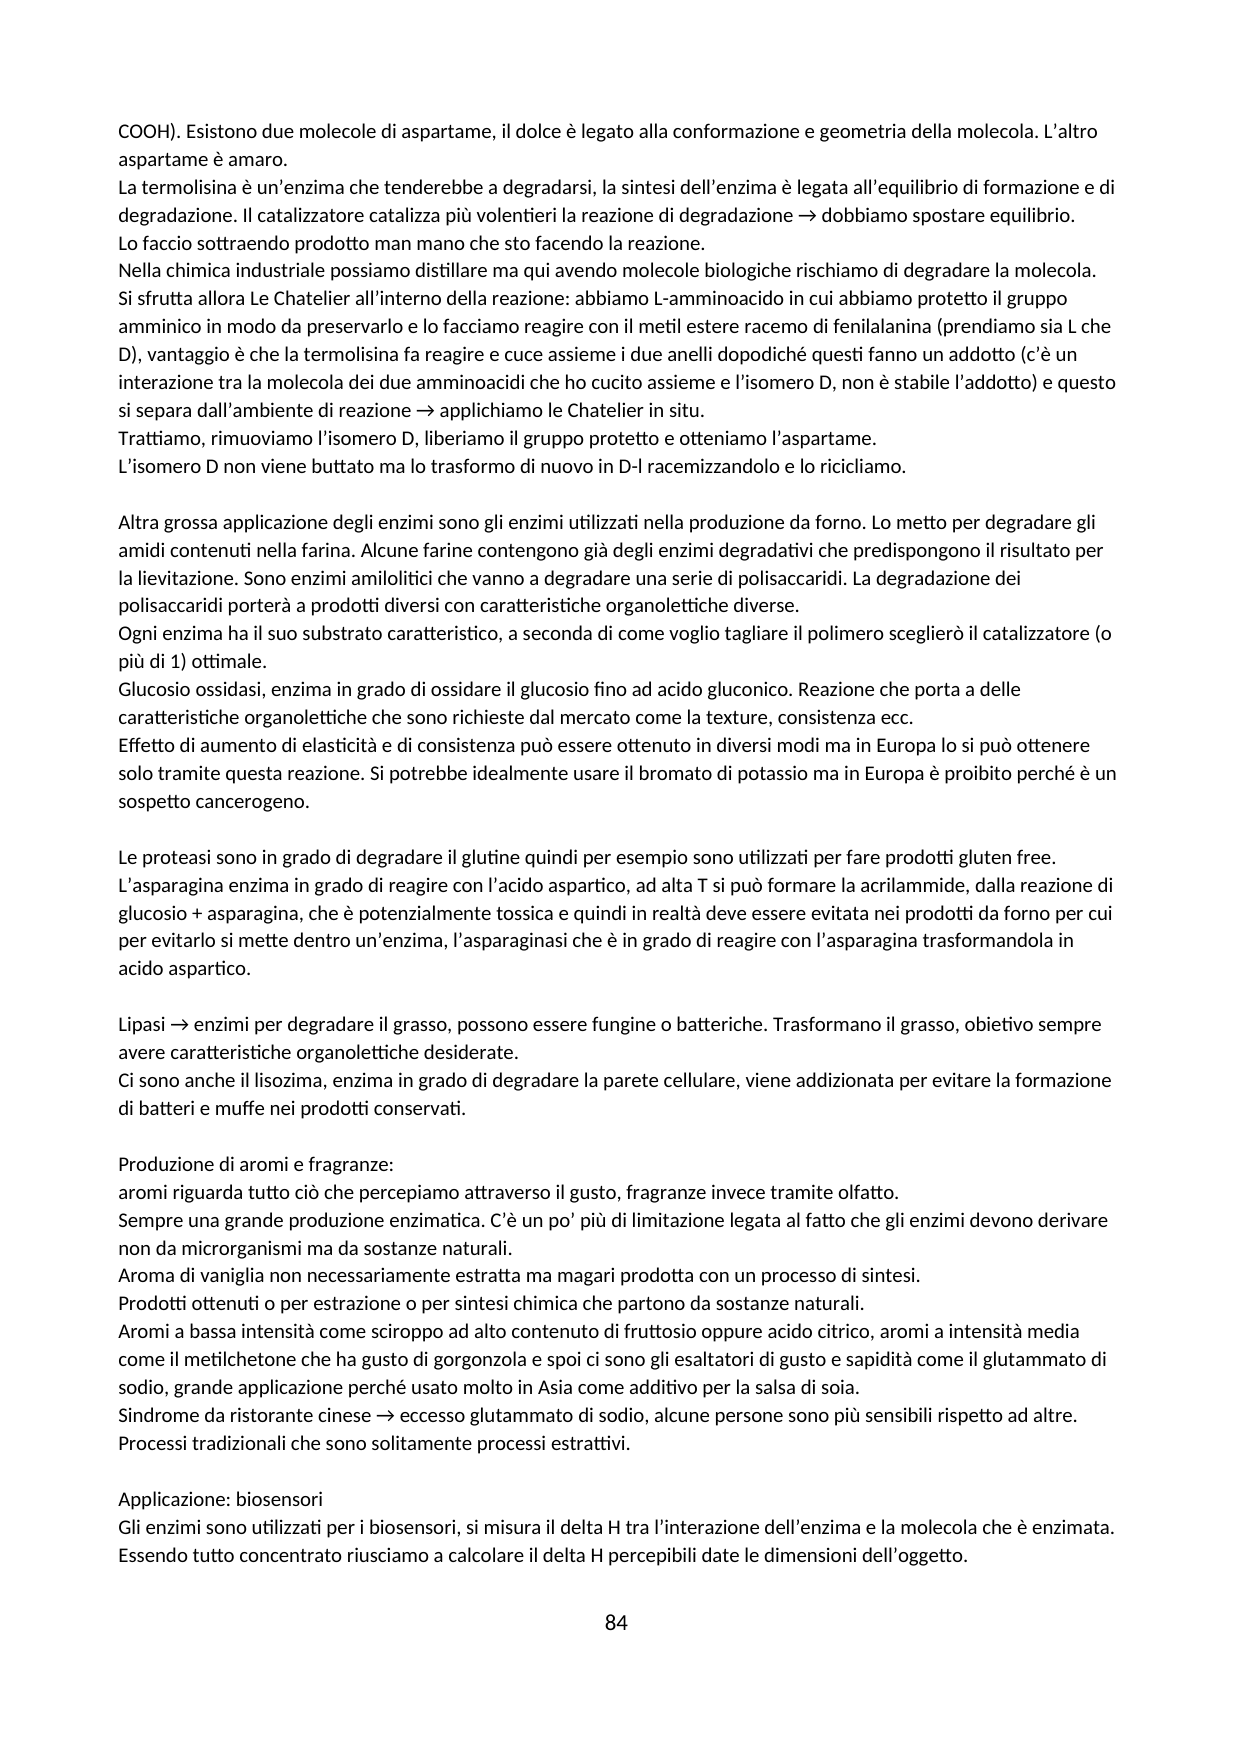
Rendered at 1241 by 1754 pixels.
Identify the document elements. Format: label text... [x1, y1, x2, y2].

text Sempre una grande produzione enzimatica. C’è un po’ più di limitazione legata al fatto che gli enzimi devono derivare non da microrganismi ma da sostanze naturali. Aroma di vaniglia non necessariamente estratta ma magari prodotta con un processo di sintesi. Prodotti ottenuti o per estrazione o per sintesi chimica che partono da sostanze naturali. Aromi a bassa intensità come sciroppo ad alto contenuto di fruttosio oppure acido citrico, aromi a intensità media come il metilchetone che ha gusto di gorgonzola e spoi ci sono gli esaltatori di gusto e sapidità come il glutammato di sodio, grande applicazione perché usato molto in Asia come additivo per la salsa di soia. Sindrome da ristorante cinese → eccesso glutammato di sodio, alcune persone sono più sensibili rispetto ad altre. Processi tradizionali che sono solitamente processi estrattivi. Applicazione: biosensori Gli enzimi sono utilizzati per i biosensori, si misura il delta H tra l’interazione dell’enzima e la molecola che è enzimata. Essendo tutto concentrato riusciamo a calcolare il delta H percepibili date le dimensioni dell’oggetto. [118, 1207, 1124, 1567]
text aromi riguarda tutto ciò che percepiamo attraverso il gusto, fragranze invece tramite olfatto. [118, 1179, 1124, 1204]
text Ci sono anche il lisozima, enzima in grado di degradare la parete cellulare, viene addizionata per evitare la formazione di batteri e muffe nei prodotti conservati. Produzione di aromi e fragranze: [118, 1067, 1124, 1176]
text Lo faccio sottraendo prodotto man mano che sto facendo la reazione. Nella chimica industriale possiamo distillare ma qui avendo molecole biologiche rischiamo di degradare la molecola. Si sfrutta allora Le Chatelier all’interno della reazione: abbiamo L-amminoacido in cui abbiamo protetto il gruppo amminico in modo da preservarlo e lo facciamo reagire con il metil estere racemo di fenilalanina (prendiamo sia L che D), vantaggio è che la termolisina fa reagire e cuce assieme i due anelli dopodiché questi fanno un addotto (c’è un interazione tra la molecola dei due amminoacidi che ho cucito assieme e l’isomero D, non è stabile l’addotto) e questo si separa dall’ambiente di reazione → applichiamo le Chatelier in situ. Trattiamo, rimuoviamo l’isomero D, liberiamo il gruppo protetto e otteniamo l’aspartame. L’isomero D non viene buttato ma lo trasformo di nuovo in D-l racemizzandolo e lo ricicliamo. Altra grossa applicazione degli enzimi sono gli enzimi utilizzati nella produzione da forno. Lo metto per degradare gli amidi contenuti nella farina. Alcune farine contengono già degli enzimi degradativi che predispongono il risultato per la lievitazione. Sono enzimi amilolitici che vanno a degradare una serie di polisaccaridi. La degradazione dei polisaccaridi porterà a prodotti diversi con caratteristiche organolettiche diverse. Ogni enzima ha il suo substrato caratteristico, a seconda di come voglio tagliare il polimero sceglierò il catalizzatore (o più di 1) ottimale. Glucosio ossidasi, enzima in grado di ossidare il glucosio fino ad acido gluconico. Reazione che porta a delle caratteristiche organolettiche che sono richieste dal mercato come la texture, consistenza ecc. Effetto di aumento di elasticità e di consistenza può essere ottenuto in diversi modi ma in Europa lo si può ottenere solo tramite questa reazione. Si potrebbe idealmente usare il bromato di potassio ma in Europa è proibito perché è un sospetto cancerogeno. Le proteasi sono in grado di degradare il glutine quindi per esempio sono utilizzati per fare prodotti gluten free. L’asparagina enzima in grado di reagire con l’acido aspartico, ad alta T si può formare la acrilammide, dalla reazione di glucosio + asparagina, che è potenzialmente tossica e quindi in realtà deve essere evitata nei prodotti da forno per cui per evitarlo si mette dentro un’enzima, l’asparaginasi che è in grado di reagire con l’asparagina trasformandola in acido aspartico. Lipasi → enzimi per degradare il grasso, possono essere fungine o batteriche. Trasformano il grasso, obietivo sempre avere caratteristiche organolettiche desiderate. [118, 230, 1124, 1065]
text COOH). Esistono due molecole di aspartame, il dolce è legato alla conformazione e geometria della molecola. L’altro aspartame è amaro. La termolisina è un’enzima che tenderebbe a degradarsi, la sintesi dell’enzima è legata all’equilibrio di formazione e di degradazione. Il catalizzatore catalizza più volentieri la reazione di degradazione → dobbiamo spostare equilibrio. [118, 118, 1124, 227]
